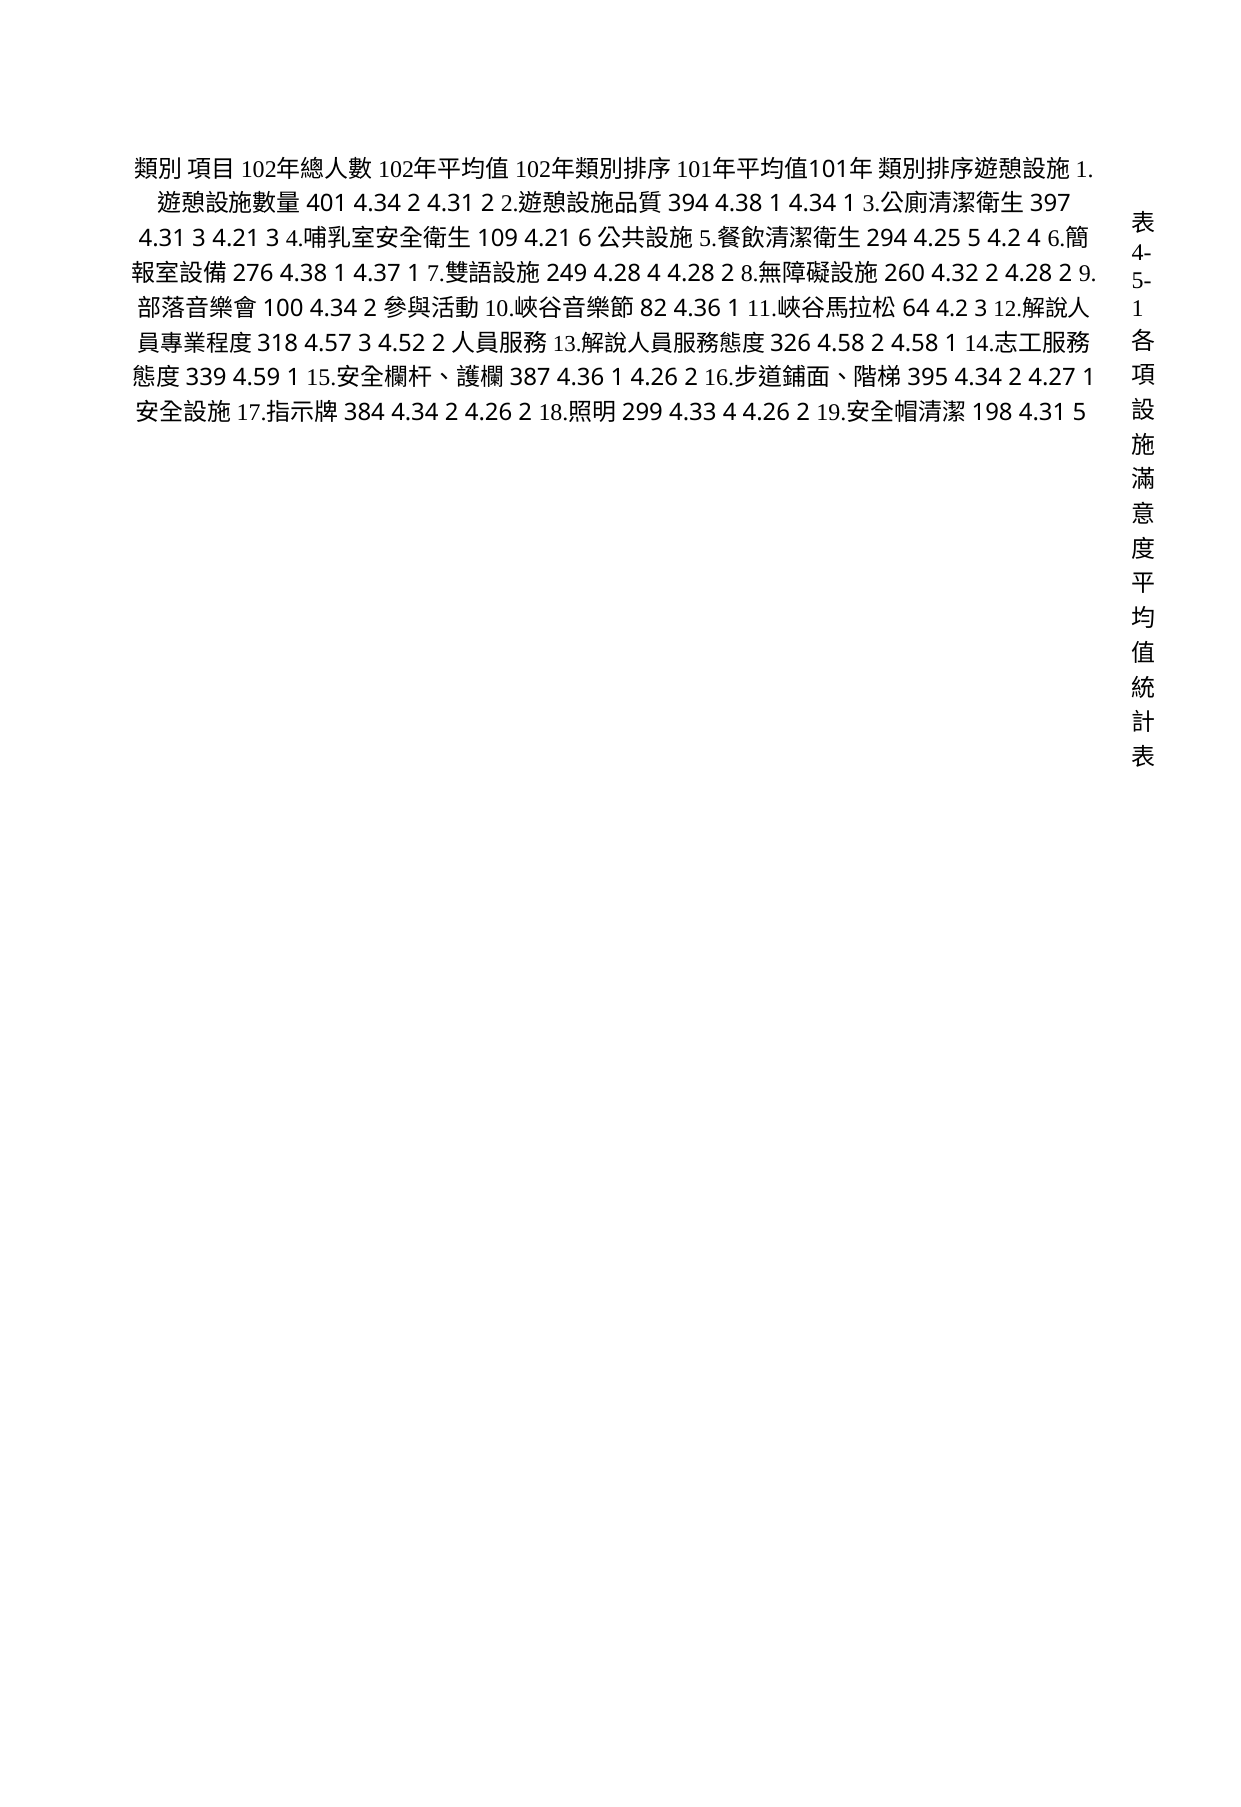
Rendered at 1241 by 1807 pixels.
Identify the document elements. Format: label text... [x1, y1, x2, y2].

text 類別 項目 102年總人數 102年平均值 102年類別排序 101年平均值101年 類別排序遊憩設施 1.遊憩設施數量 401 4.34 2 4.31 2 2.遊憩設施品質 394 4.38 1 4.34 1 3.公廁清潔衛生 397 4.31 3 4.21 3 4.哺乳室安全衛生 109 4.21 6 公共設施 5.餐飲清潔衛生 294 4.25 5 4.2 4 6.簡報室設備 276 4.38 1 4.37 1 7.雙語設施 249 4.28 4 4.28 2 8.無障礙設施 260 4.32 2 4.28 2 9.部落音樂會 100 4.34 2 參與活動 10.峽谷音樂節 82 4.36 1 11.峽谷馬拉松 64 4.2 3 12.解說人員專業程度 318 4.57 3 4.52 2 人員服務 13.解說人員服務態度 326 4.58 2 4.58 1 14.志工服務態度 339 4.59 1 15.安全欄杆、護欄 387 4.36 1 4.26 2 16.步道鋪面、階梯 395 4.34 2 4.27 1 安全設施 17.指示牌 384 4.34 2 4.26 2 18.照明 299 4.33 4 4.26 2 19.安全帽清潔 198 4.31 5 [130, 149, 1097, 427]
text 表 4-5-1各項設施滿意度平均值統計表 [1112, 204, 1160, 772]
